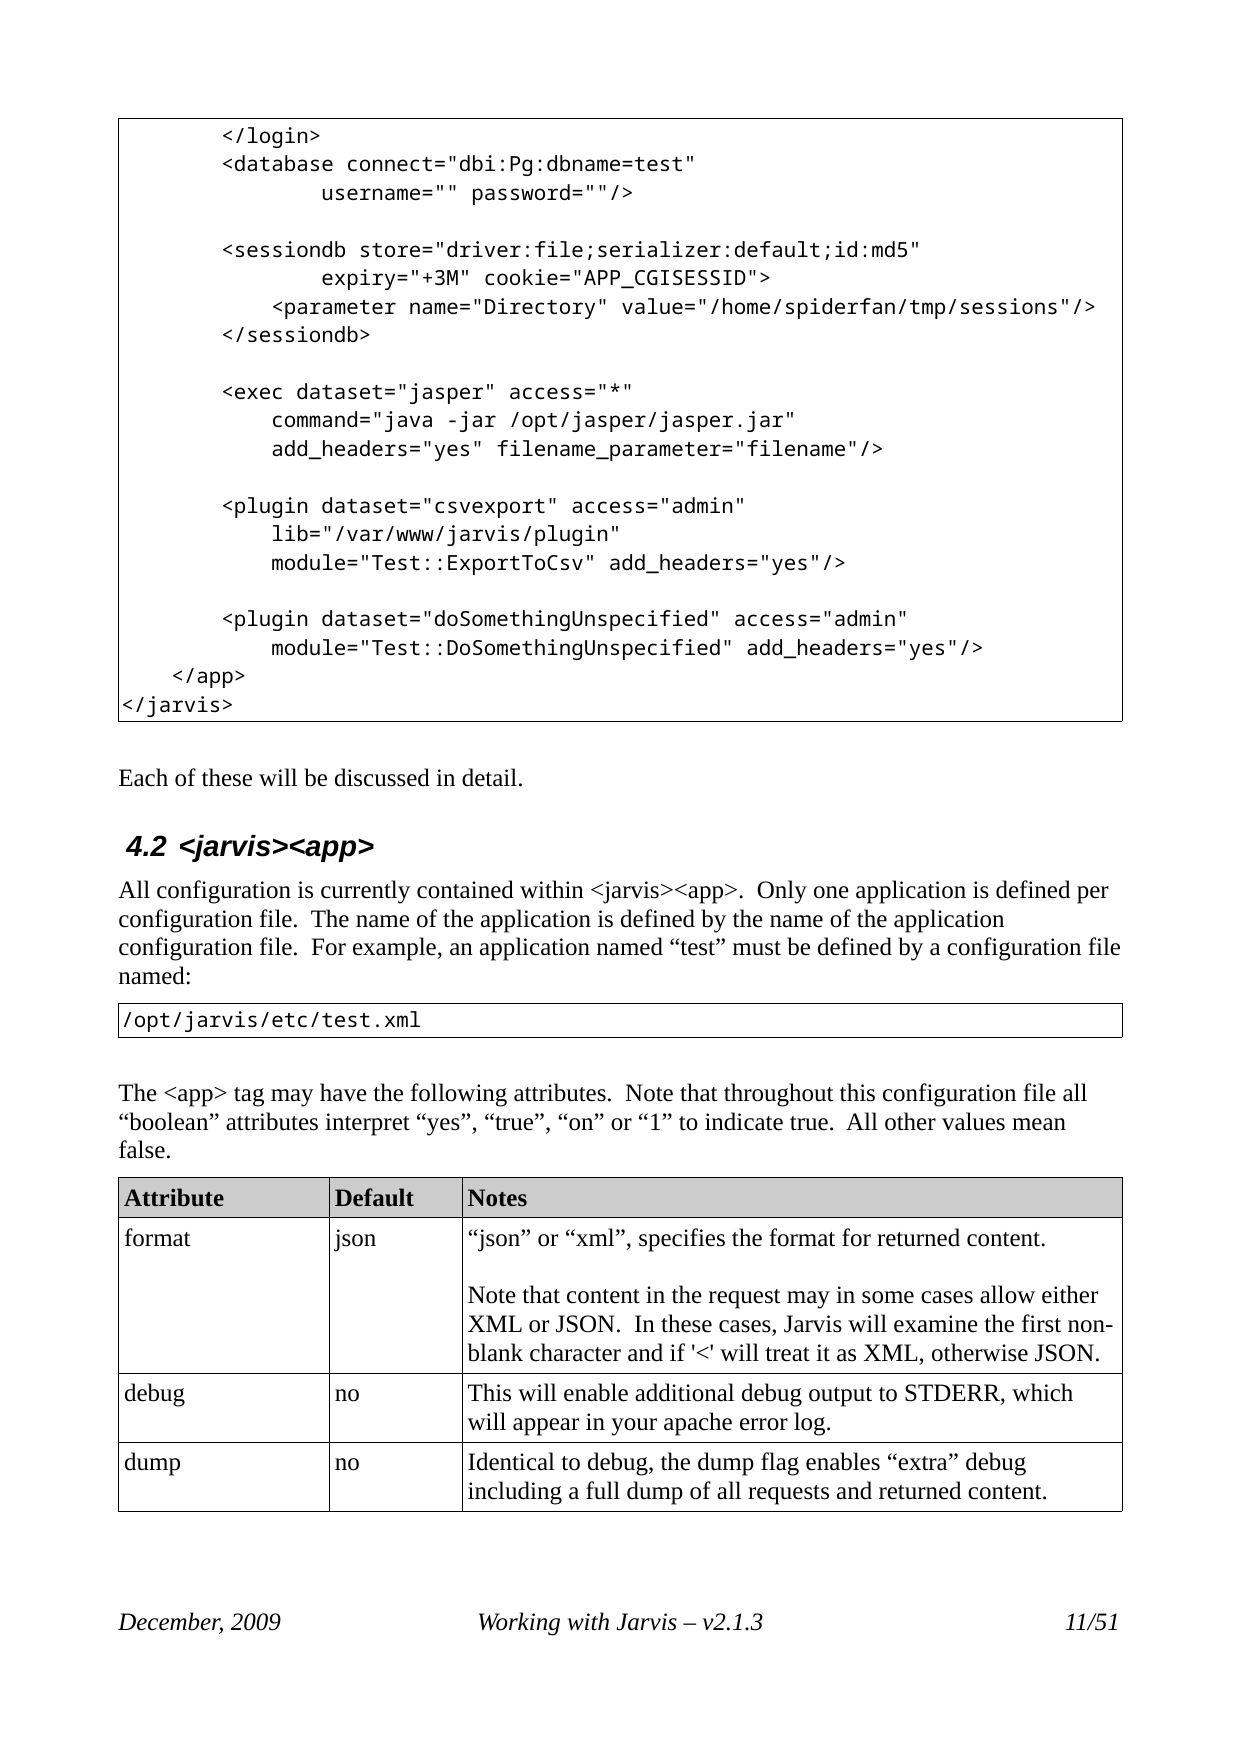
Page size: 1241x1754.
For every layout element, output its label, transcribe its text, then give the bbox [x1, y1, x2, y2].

table_cell “json” or “xml”, specifies the format for returned content. Note that content in the request may in some cases allow either XML or JSON. In these cases, Jarvis will examine the first non-blank character and if '<' will treat it as XML, otherwise JSON. [463, 1218, 1122, 1372]
table_cell Identical to debug, the dump flag enables “extra” debug including a full dump of all requests and returned content. [463, 1443, 1122, 1511]
text </sessiondb> [119, 317, 1122, 349]
text add_headers="yes" filename_parameter="filename"/> [119, 431, 1122, 462]
text command="java -jar /opt/jasper/jasper.jar" [119, 402, 1122, 431]
text </jarvis> [119, 687, 1122, 721]
table_cell This will enable additional debug output to STDERR, which will appear in your apache error log. [463, 1374, 1122, 1442]
text <database connect="dbi:Pg:dbname=test" [119, 147, 1122, 175]
text </app> [119, 658, 1122, 687]
text <plugin dataset="doSomethingUnspecified" access="admin" [119, 602, 1122, 630]
table_header Default [330, 1178, 462, 1217]
table_cell json [330, 1218, 462, 1372]
text <exec dataset="jasper" access="*" [119, 374, 1122, 402]
text module="Test::DoSomethingUnspecified" add_headers="yes"/> [119, 630, 1122, 658]
text module="Test::ExportToCsv" add_headers="yes"/> [119, 545, 1122, 576]
subtitle <jarvis><app> [118, 829, 1122, 862]
table_header Attribute [119, 1178, 329, 1217]
text </login> [119, 119, 1122, 147]
text Each of these will be discussed in detail. [118, 763, 1122, 791]
table_cell no [330, 1374, 462, 1442]
text lib="/var/www/jarvis/plugin" [119, 516, 1122, 545]
table_cell debug [119, 1374, 329, 1442]
text expiry="+3M" cookie="APP_CGISESSID"> [119, 260, 1122, 289]
table_cell no [330, 1443, 462, 1511]
text <plugin dataset="csvexport" access="admin" [119, 488, 1122, 516]
text <parameter name="Directory" value="/home/spiderfan/tmp/sessions"/> [119, 289, 1122, 317]
text <sessiondb store="driver:file;serializer:default;id:md5" [119, 232, 1122, 260]
text username="" password=""/> [119, 175, 1122, 206]
table_cell dump [119, 1443, 329, 1511]
text /opt/jarvis/etc/test.xml [119, 1004, 1122, 1037]
table_cell format [119, 1218, 329, 1372]
table_header Notes [463, 1178, 1122, 1217]
text The <app> tag may have the following attributes. Note that throughout this configuration file all “boolean” attributes interpret “yes”, “true”, “on” or “1” to indicate true. All other values mean false. [118, 1078, 1122, 1164]
text All configuration is currently contained within <jarvis><app>. Only one application is defined per configuration file. The name of the application is defined by the name of the application configuration file. For example, an application named “test” must be defined by a configuration file named: [118, 875, 1122, 990]
